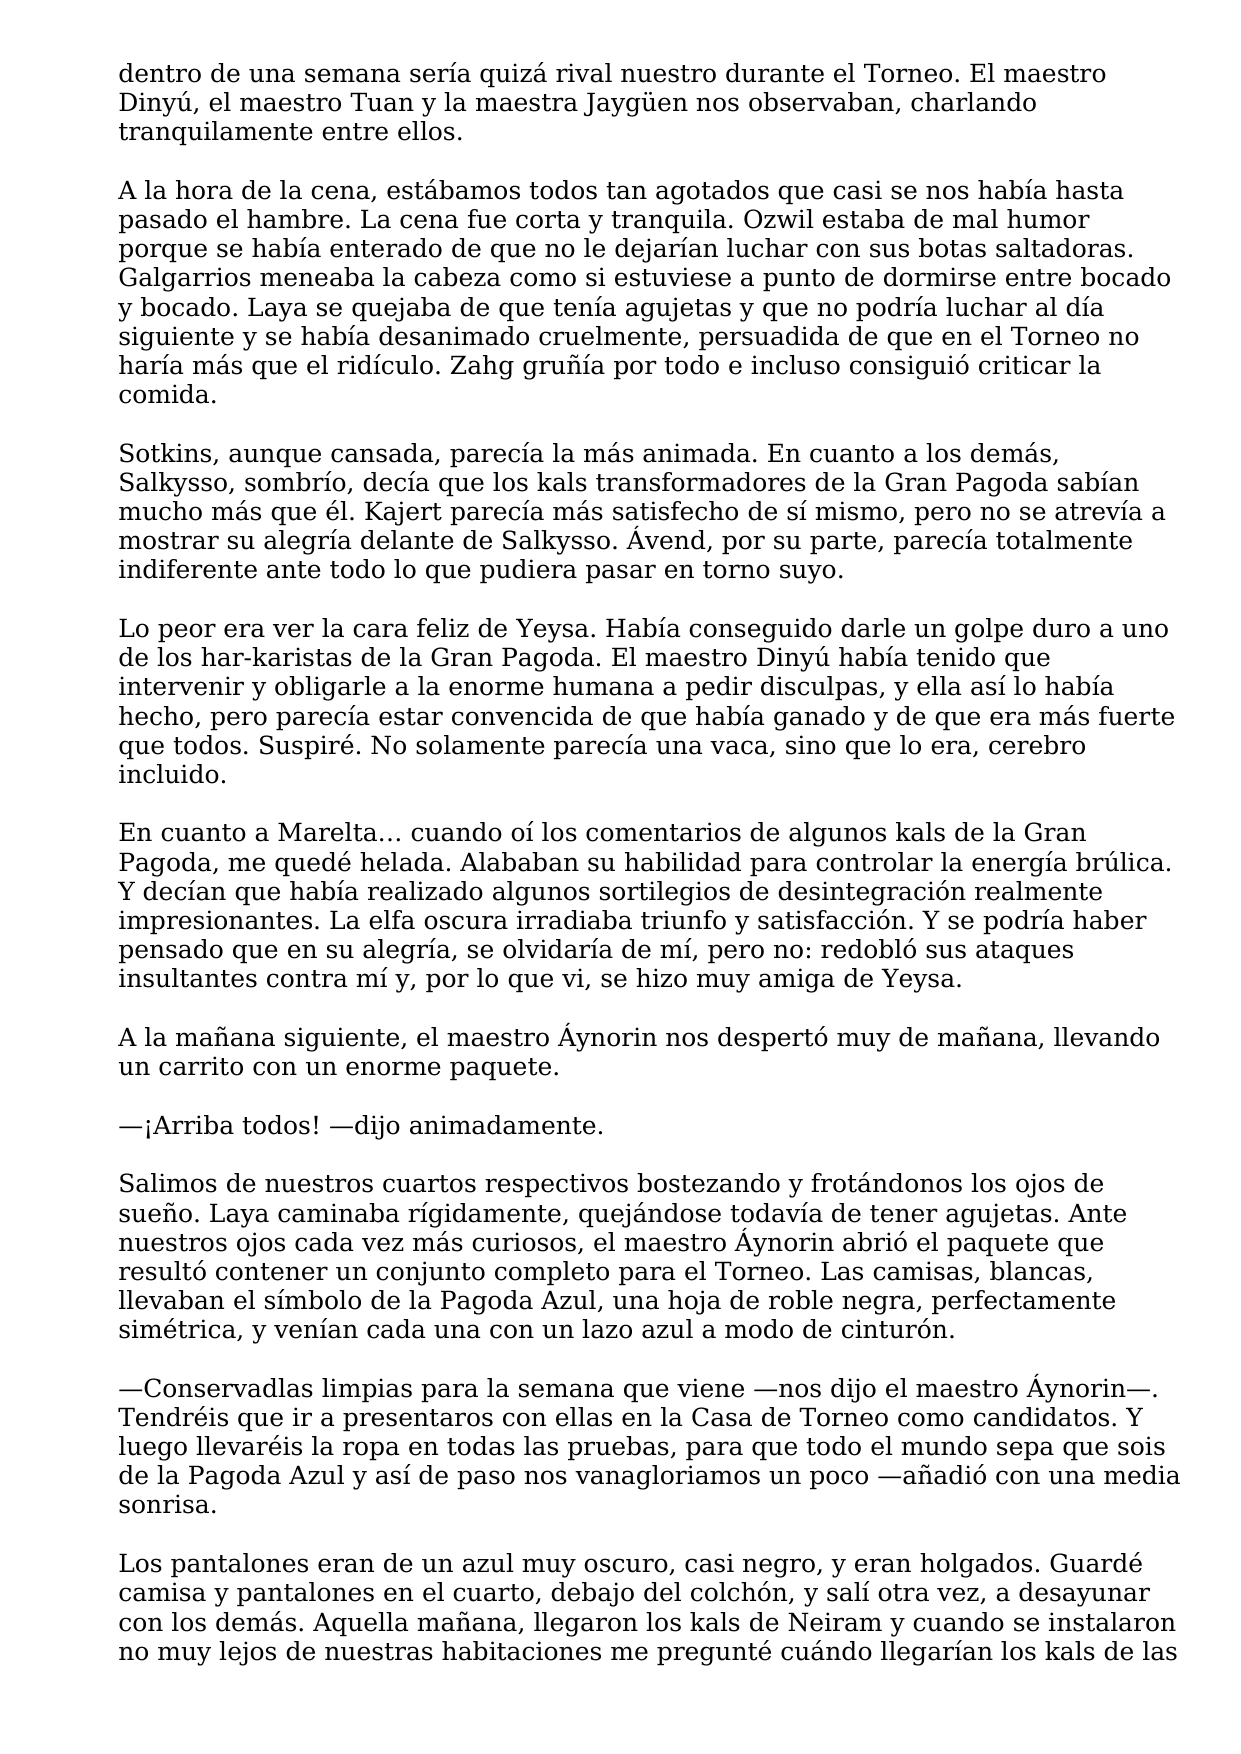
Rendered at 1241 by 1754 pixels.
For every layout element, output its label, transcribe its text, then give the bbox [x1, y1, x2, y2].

text dentro de una semana sería quizá rival nuestro durante el Torneo. El maestro Dinyú, el maestro Tuan y la maestra Jaygüen nos observaban, charlando tranquilamente entre ellos. [118, 59, 1181, 147]
text —¡Arriba todos! —dijo animadamente. [118, 1111, 1181, 1140]
text En cuanto a Marelta… cuando oí los comentarios de algunos kals de la Gran Pagoda, me quedé helada. Alababan su habilidad para controlar la energía brúlica. Y decían que había realizado algunos sortilegios de desintegración realmente impresionantes. La elfa oscura irradiaba triunfo y satisfacción. Y se podría haber pensado que en su alegría, se olvidaría de mí, pero no: redobló sus ataques insultantes contra mí y, por lo que vi, se hizo muy amiga de Yeysa. [118, 819, 1181, 994]
text Los pantalones eran de un azul muy oscuro, casi negro, y eran holgados. Guardé camisa y pantalones en el cuarto, debajo del colchón, y salí otra vez, a desayunar con los demás. Aquella mañana, llegaron los kals de Neiram y cuando se instalaron no muy lejos de nuestras habitaciones me pregunté cuándo llegarían los kals de las [118, 1549, 1181, 1666]
text A la mañana siguiente, el maestro Áynorin nos despertó muy de mañana, llevando un carrito con un enorme paquete. [118, 1023, 1181, 1081]
text —Conservadlas limpias para la semana que viene —nos dijo el maestro Áynorin—. Tendréis que ir a presentaros con ellas en la Casa de Torneo como candidatos. Y luego llevaréis la ropa en todas las pruebas, para que todo el mundo sepa que sois de la Pagoda Azul y así de paso nos vanagloriamos un poco —añadió con una media sonrisa. [118, 1374, 1181, 1520]
text Lo peor era ver la cara feliz de Yeysa. Había conseguido darle un golpe duro a uno de los har-karistas de la Gran Pagoda. El maestro Dinyú había tenido que intervenir y obligarle a la enorme humana a pedir disculpas, y ella así lo había hecho, pero parecía estar convencida de que había ganado y de que era más fuerte que todos. Suspiré. No solamente parecía una vaca, sino que lo era, cerebro incluido. [118, 614, 1181, 789]
text Sotkins, aunque cansada, parecía la más animada. En cuanto a los demás, Salkysso, sombrío, decía que los kals transformadores de la Gran Pagoda sabían mucho más que él. Kajert parecía más satisfecho de sí mismo, pero no se atrevía a mostrar su alegría delante de Salkysso. Ávend, por su parte, parecía totalmente indiferente ante todo lo que pudiera pasar en torno suyo. [118, 439, 1181, 585]
text A la hora de la cena, estábamos todos tan agotados que casi se nos había hasta pasado el hambre. La cena fue corta y tranquila. Ozwil estaba de mal humor porque se había enterado de que no le dejarían luchar con sus botas saltadoras. Galgarrios meneaba la cabeza como si estuviese a punto de dormirse entre bocado y bocado. Laya se quejaba de que tenía agujetas y que no podría luchar al día siguiente y se había desanimado cruelmente, persuadida de que en el Torneo no haría más que el ridículo. Zahg gruñía por todo e incluso consiguió criticar la comida. [118, 176, 1181, 409]
text Salimos de nuestros cuartos respectivos bostezando y frotándonos los ojos de sueño. Laya caminaba rígidamente, quejándose todavía de tener agujetas. Ante nuestros ojos cada vez más curiosos, el maestro Áynorin abrió el paquete que resultó contener un conjunto completo para el Torneo. Las camisas, blancas, llevaban el símbolo de la Pagoda Azul, una hoja de roble negra, perfectamente simétrica, y venían cada una con un lazo azul a modo de cinturón. [118, 1169, 1181, 1344]
